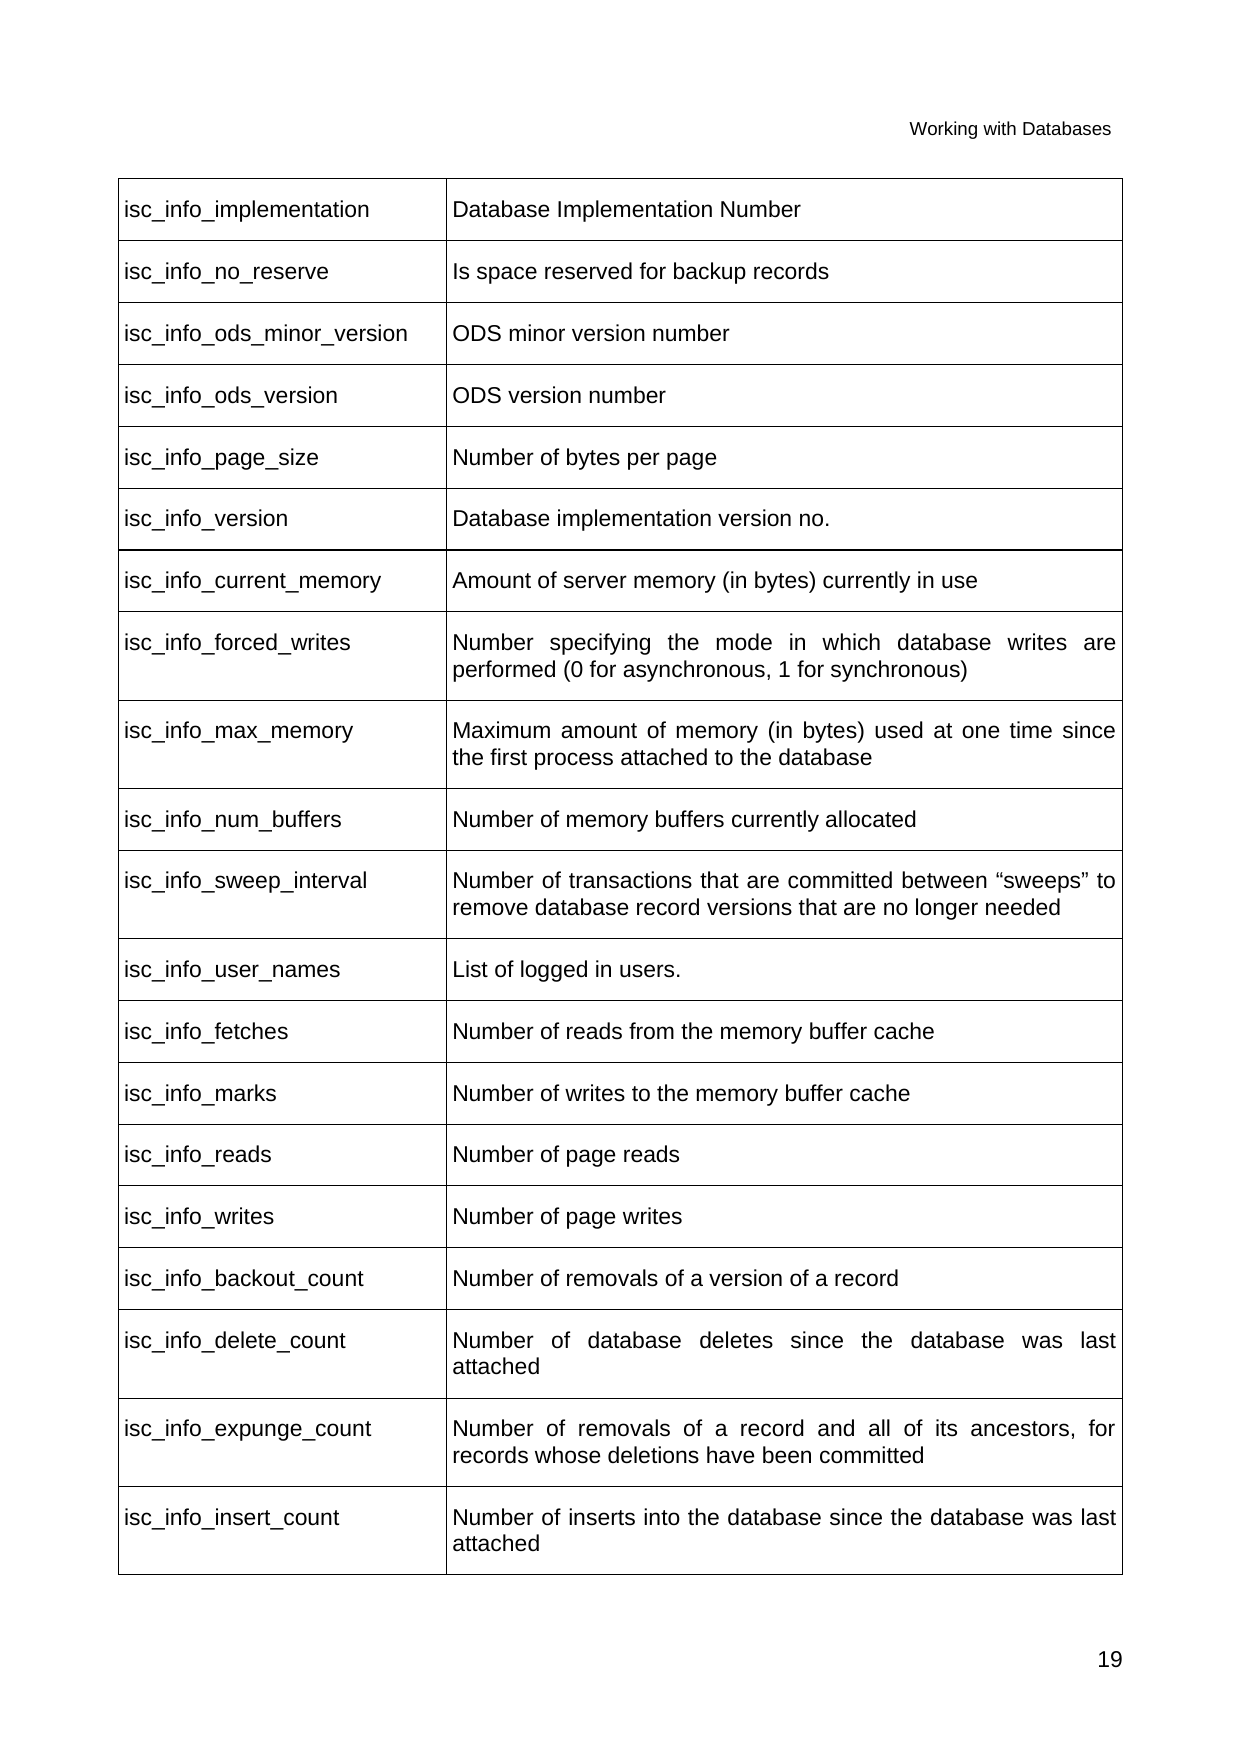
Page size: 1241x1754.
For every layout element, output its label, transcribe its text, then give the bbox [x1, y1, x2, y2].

table_cell Database Implementation Number [447, 179, 1122, 240]
table_cell isc_info_writes [119, 1186, 446, 1247]
table_cell Number of transactions that are committed between “sweeps” to remove database record versions that are no longer needed [447, 851, 1122, 938]
table_cell isc_info_num_buffers [119, 789, 446, 850]
table_cell isc_info_forced_writes [119, 612, 446, 699]
table_cell Number of inserts into the database since the database was last attached [447, 1487, 1122, 1574]
table_cell List of logged in users. [447, 939, 1122, 1000]
table_cell isc_info_insert_count [119, 1487, 446, 1574]
table_cell Number of bytes per page [447, 427, 1122, 487]
table_cell isc_info_backout_count [119, 1248, 446, 1309]
table_cell isc_info_marks [119, 1063, 446, 1123]
table_cell isc_info_sweep_interval [119, 851, 446, 938]
table_cell Number specifying the mode in which database writes are performed (0 for asynchronous, 1 for synchronous) [447, 612, 1122, 699]
table_cell Number of database deletes since the database was last attached [447, 1310, 1122, 1397]
table_cell Number of page writes [447, 1186, 1122, 1247]
table_cell isc_info_delete_count [119, 1310, 446, 1397]
table_cell isc_info_expunge_count [119, 1399, 446, 1486]
table_cell Number of page reads [447, 1125, 1122, 1185]
table_cell Number of reads from the memory buffer cache [447, 1001, 1122, 1062]
table_cell isc_info_page_size [119, 427, 446, 487]
table_cell Number of memory buffers currently allocated [447, 789, 1122, 850]
table_cell isc_info_fetches [119, 1001, 446, 1062]
table_cell isc_info_reads [119, 1125, 446, 1185]
table_cell Maximum amount of memory (in bytes) used at one time since the first process attached to the database [447, 701, 1122, 788]
table_cell Number of removals of a version of a record [447, 1248, 1122, 1309]
table_cell isc_info_ods_version [119, 365, 446, 426]
table_cell isc_info_max_memory [119, 701, 446, 788]
table_cell Is space reserved for backup records [447, 241, 1122, 302]
table_cell isc_info_version [119, 489, 446, 549]
table_cell isc_info_ods_minor_version [119, 303, 446, 364]
table_header Amount of server memory (in bytes) currently in use [447, 551, 1122, 611]
table_cell Number of removals of a record and all of its ancestors, for records whose deletions have been committed [447, 1399, 1122, 1486]
table_cell Number of writes to the memory buffer cache [447, 1063, 1122, 1123]
table_cell ODS minor version number [447, 303, 1122, 364]
table_cell isc_info_user_names [119, 939, 446, 1000]
table_header isc_info_current_memory [119, 551, 446, 611]
table_cell Database implementation version no. [447, 489, 1122, 549]
table_cell ODS version number [447, 365, 1122, 426]
table_cell isc_info_implementation [119, 179, 446, 240]
table_cell isc_info_no_reserve [119, 241, 446, 302]
